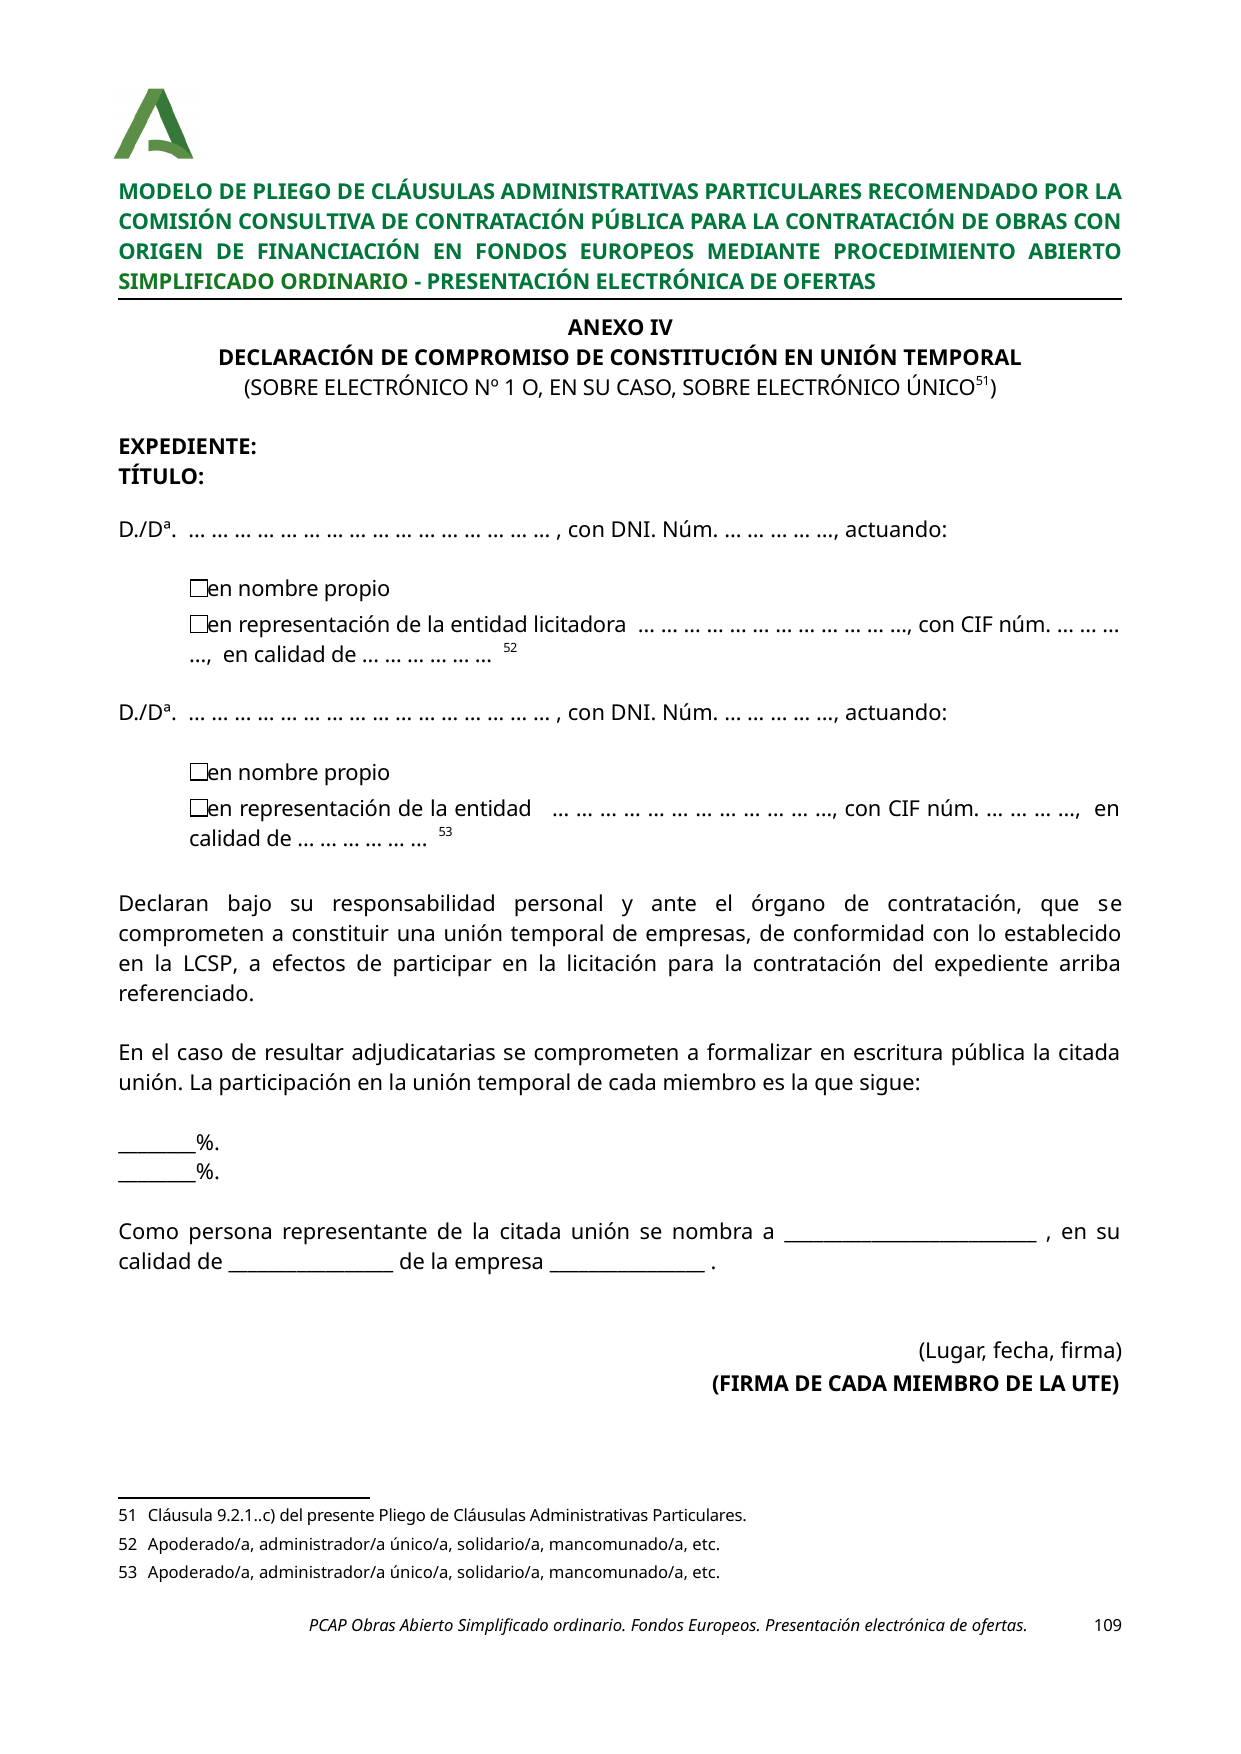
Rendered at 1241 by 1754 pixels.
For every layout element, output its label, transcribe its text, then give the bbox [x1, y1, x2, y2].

text DECLARACIÓN DE COMPROMISO DE CONSTITUCIÓN EN UNIÓN TEMPORAL [118, 342, 1122, 372]
text Cláusula 9.2.1..c) del presente Pliego de Cláusulas Administrativas Particulares. [118, 1504, 1122, 1526]
text Como persona representante de la citada unión se nombra a __________________________ , en su calidad de _________________ de la empresa ________________ . [118, 1216, 1122, 1276]
text TÍTULO: [118, 461, 1122, 491]
text D./Dª. … … … … … … … … … … … … … … … … , con DNI. Núm. … … … … …, actuando: [118, 697, 1122, 727]
text Declaran bajo su responsabilidad personal y ante el órgano de contratación, que se comprometen a constituir una unión temporal de empresas, de conformidad con lo establecido en la LCSP, a efectos de participar en la licitación para la contratación del expediente arriba referenciado. [118, 888, 1122, 1007]
text en representación de la entidad … … … … … … … … … … … …, con CIF núm. … … … …, en calidad de … … … … … … [189, 793, 1122, 852]
text Apoderado/a, administrador/a único/a, solidario/a, mancomunado/a, etc. [118, 1561, 1122, 1584]
text MODELO DE PLIEGO DE CLÁUSULAS ADMINISTRATIVAS PARTICULARES RECOMENDADO POR LA COMISIÓN CONSULTIVA DE CONTRATACIÓN PÚBLICA PARA LA CONTRATACIÓN DE OBRAS CON ORIGEN DE FINANCIACIÓN EN FONDOS EUROPEOS MEDIANTE PROCEDIMIENTO ABIERTO SIMPLIFICADO ORDINARIO - PRESENTACIÓN ELECTRÓNICA DE OFERTAS [118, 176, 1122, 298]
text ________%. [118, 1127, 1122, 1156]
text ________%. [118, 1156, 1122, 1186]
picture [109, 84, 198, 163]
text Apoderado/a, administrador/a único/a, solidario/a, mancomunado/a, etc. [118, 1532, 1122, 1555]
text (SOBRE ELECTRÓNICO Nº 1 O, EN SU CASO, SOBRE ELECTRÓNICO ÚNICO) [118, 372, 1122, 402]
text ANEXO IV [118, 312, 1122, 342]
text EXPEDIENTE: [118, 431, 1122, 461]
text En el caso de resultar adjudicatarias se comprometen a formalizar en escritura pública la citada unión. La participación en la unión temporal de cada miembro es la que sigue: [118, 1037, 1122, 1097]
text (Lugar, fecha, firma) [118, 1335, 1122, 1365]
text en nombre propio [189, 573, 1122, 603]
text (FIRMA DE CADA MIEMBRO DE LA UTE) [118, 1365, 1122, 1401]
text en nombre propio [189, 757, 1122, 787]
text en representación de la entidad licitadora … … … … … … … … … … … …, con CIF núm. … … … …, en calidad de … … … … … … [189, 609, 1122, 669]
text D./Dª. … … … … … … … … … … … … … … … … , con DNI. Núm. … … … … …, actuando: [118, 514, 1122, 543]
